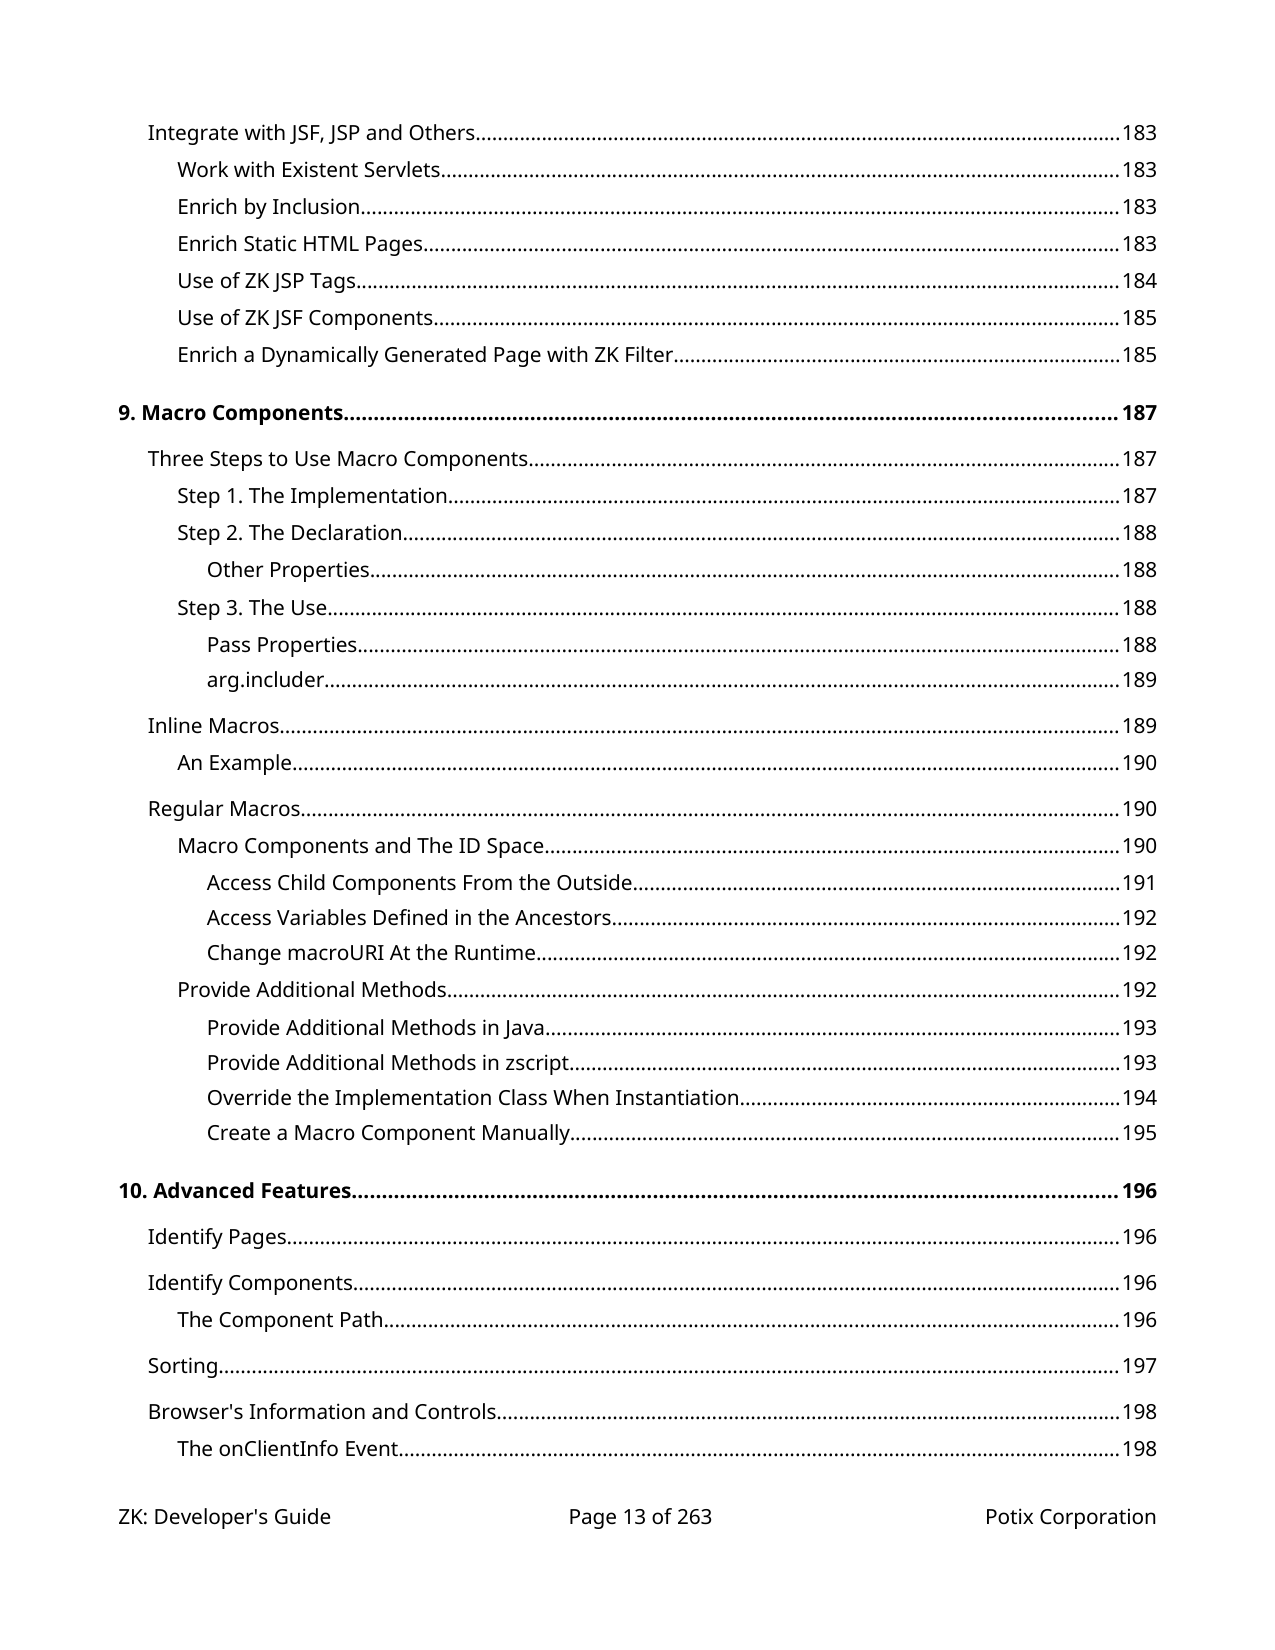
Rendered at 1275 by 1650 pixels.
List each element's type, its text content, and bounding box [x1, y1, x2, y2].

text Provide Additional Methods in Java 193 [207, 1013, 1157, 1041]
text The onClientInfo Event 198 [177, 1434, 1157, 1462]
text 9. Macro Components 187 [118, 398, 1157, 427]
text Sorting 197 [148, 1351, 1157, 1379]
text Three Steps to Use Macro Components 187 [148, 444, 1157, 472]
text Provide Additional Methods 192 [177, 976, 1157, 1004]
text Identify Components 196 [148, 1268, 1157, 1296]
text The Component Path 196 [177, 1305, 1157, 1333]
text Work with Existent Servlets 183 [177, 155, 1157, 183]
text Enrich Static HTML Pages 183 [177, 229, 1157, 258]
text Macro Components and The ID Space 190 [177, 831, 1157, 859]
text Access Child Components From the Outside 191 [207, 868, 1157, 896]
text Enrich by Inclusion 183 [177, 192, 1157, 221]
text 10. Advanced Features 196 [118, 1176, 1157, 1204]
text Step 1. The Implementation 187 [177, 481, 1157, 509]
text Use of ZK JSP Tags 184 [177, 266, 1157, 295]
text Identify Pages 196 [148, 1222, 1157, 1250]
text Create a Macro Component Manually 195 [207, 1118, 1157, 1146]
text An Example 190 [177, 748, 1157, 776]
text Use of ZK JSF Components 185 [177, 303, 1157, 332]
text Pass Properties 188 [207, 630, 1157, 658]
text Regular Macros 190 [148, 794, 1157, 822]
text arg.includer 189 [207, 665, 1157, 693]
text Step 2. The Declaration 188 [177, 518, 1157, 547]
text Step 3. The Use 188 [177, 593, 1157, 621]
text Integrate with JSF, JSP and Others 183 [148, 118, 1157, 146]
text Inline Macros 189 [148, 711, 1157, 739]
text Other Properties 188 [207, 556, 1157, 584]
text Override the Implementation Class When Instantiation 194 [207, 1083, 1157, 1111]
text Change macroURI At the Runtime 192 [207, 938, 1157, 967]
text Access Variables Defined in the Ancestors 192 [207, 903, 1157, 931]
text Enrich a Dynamically Generated Page with ZK Filter 185 [177, 341, 1157, 369]
text Browser's Information and Controls 198 [148, 1397, 1157, 1425]
text Provide Additional Methods in zscript 193 [207, 1048, 1157, 1076]
